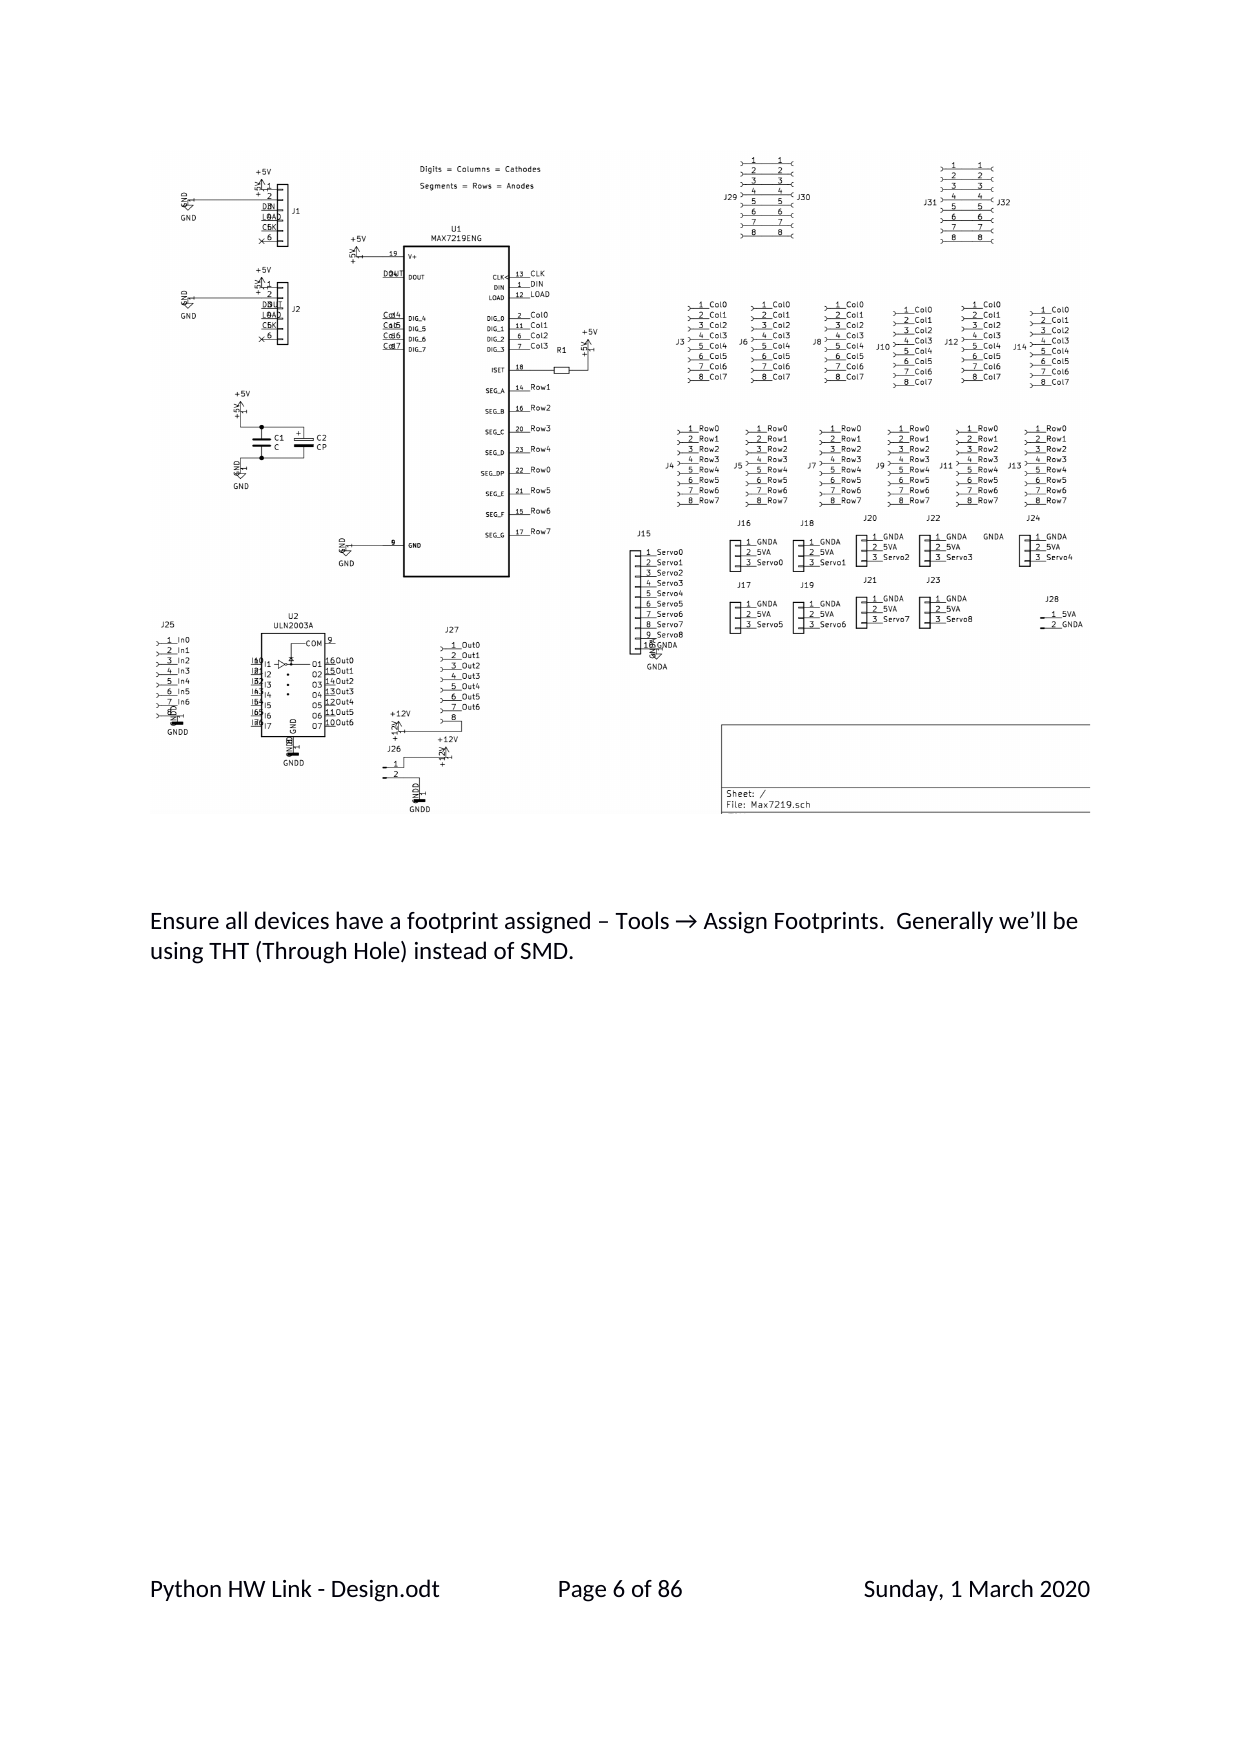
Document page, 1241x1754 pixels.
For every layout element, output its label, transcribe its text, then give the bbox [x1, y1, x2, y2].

text Ensure all devices have a footprint assigned – Tools → Assign Footprints. Generally we’ll be using THT (Through Hole) instead of SMD. [150, 905, 1090, 966]
picture [150, 150, 1091, 814]
